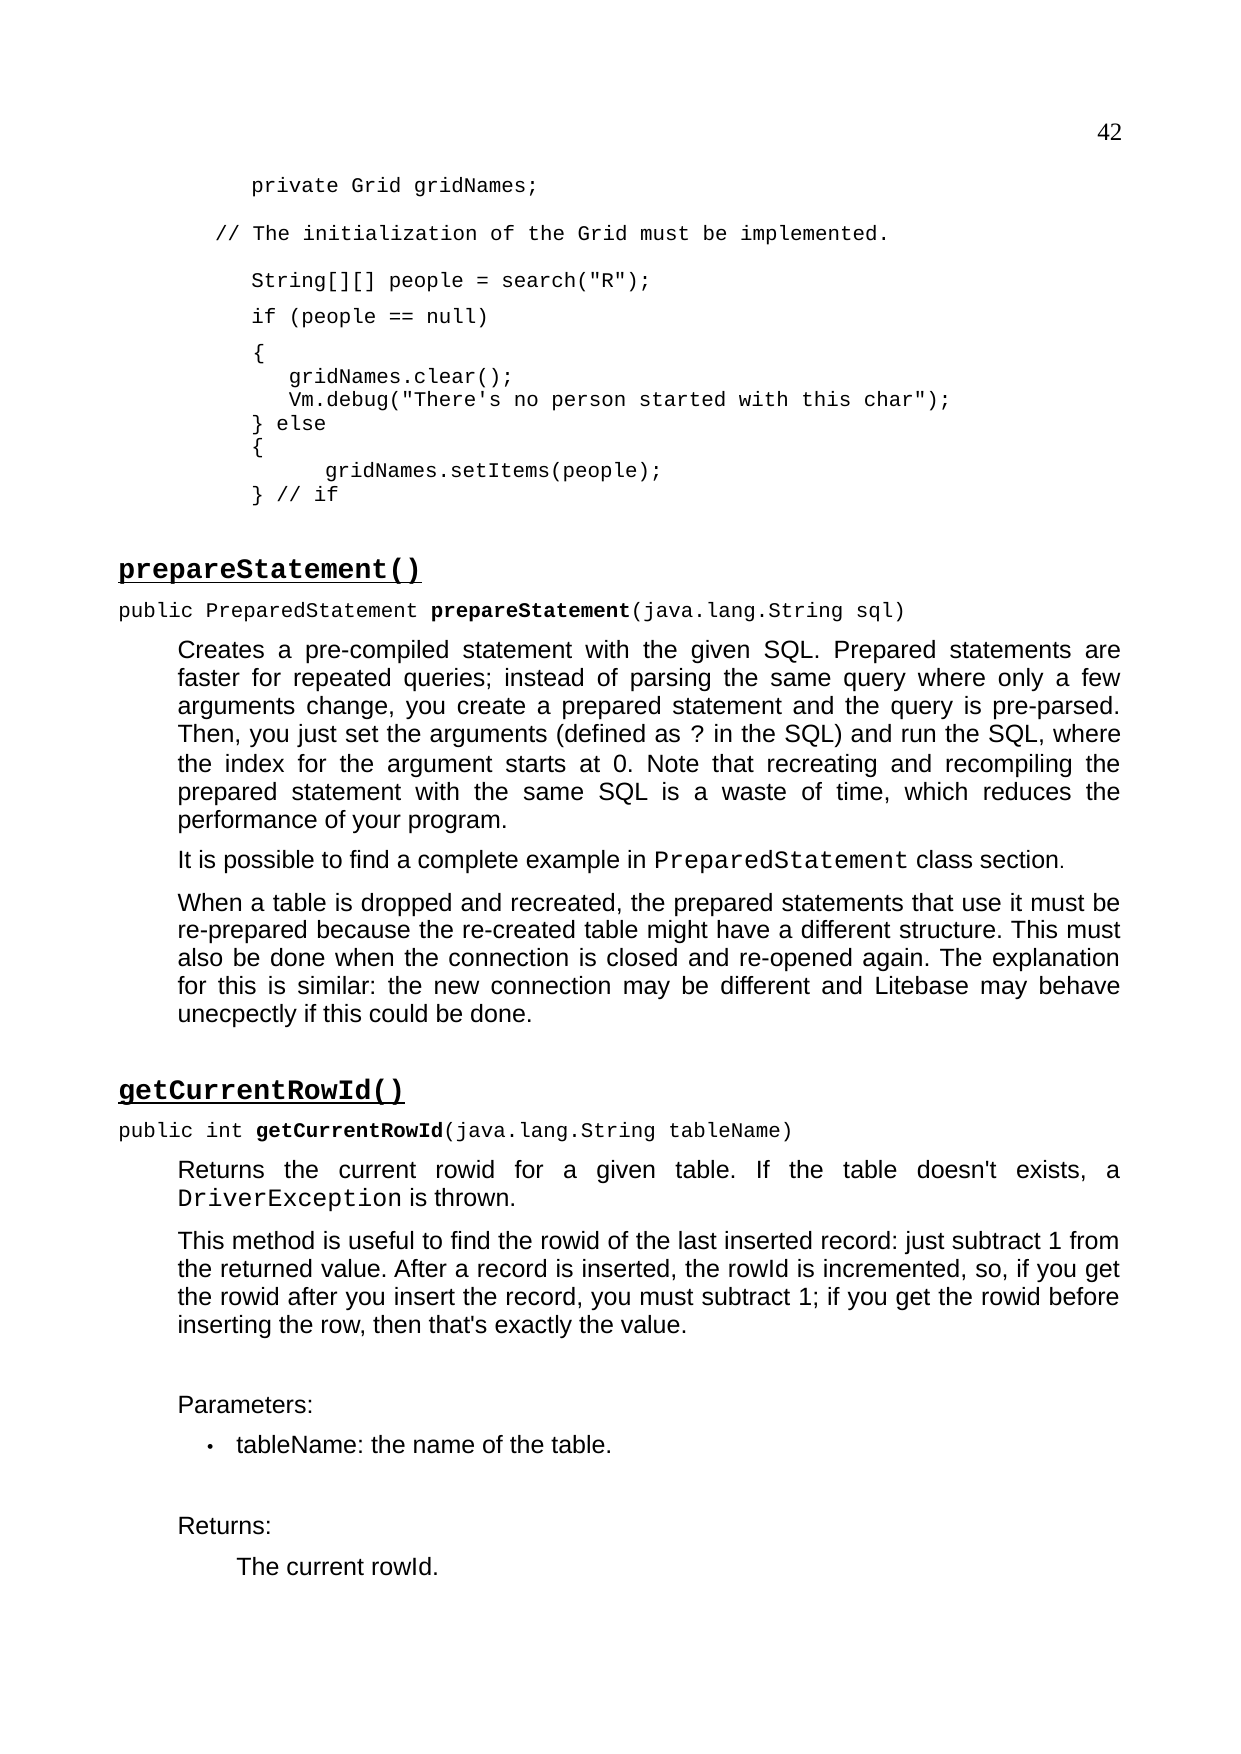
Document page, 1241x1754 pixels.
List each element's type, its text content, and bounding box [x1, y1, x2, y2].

text private Grid gridNames; // The initialization of the Grid must be implemented. String[][] people = search("R"); [177, 175, 1122, 293]
text public PreparedStatement prepareStatement(java.lang.String sql) [118, 600, 1122, 623]
subtitle prepareStatement() [118, 556, 1122, 587]
list tableName: the name of the table. [207, 1431, 1122, 1459]
subtitle Parameters: [177, 1391, 1122, 1419]
list Returns the current rowid for a given table. If the table doesn't exists, a DriverException is thrown. [177, 1156, 1122, 1214]
list It is possible to find a complete example in PreparedStatement class section. [177, 846, 1122, 876]
list When a table is dropped and recreated, the prepared statements that use it must be re-prepared because the re-created table might have a different structure. This must also be done when the connection is closed and re-opened again. The explanation for this is similar: the new connection may be different and Litebase may behave unecpectly if this could be done. [177, 888, 1122, 1028]
text if (people == null) [177, 306, 1122, 329]
subtitle Returns: [177, 1512, 1122, 1540]
list This method is useful to find the rowid of the last inserted record: just subtract 1 from the returned value. After a record is inserted, the rowId is incremented, so, if you get the rowid after you insert the record, you must subtract 1; if you get the rowid before inserting the row, then that's exactly the value. [177, 1227, 1122, 1338]
list Creates a pre-compiled statement with the given SQL. Prepared statements are faster for repeated queries; instead of parsing the same query where only a few arguments change, you create a prepared statement and the query is pre-parsed. Then, you just set the arguments (defined as ? in the SQL) and run the SQL, where the index for the argument starts at 0. Note that recreating and recompiling the prepared statement with the same SQL is a waste of time, which reduces the performance of your program. [177, 636, 1122, 833]
text { gridNames.clear(); Vm.debug("There's no person started with this char"); } else { gridNames.setItems(people); } // if [177, 342, 1122, 507]
text public int getCurrentRowId(java.lang.String tableName) [118, 1120, 1122, 1144]
list The current rowId. [236, 1552, 1122, 1580]
subtitle getCurrentRowId() [118, 1076, 1122, 1108]
